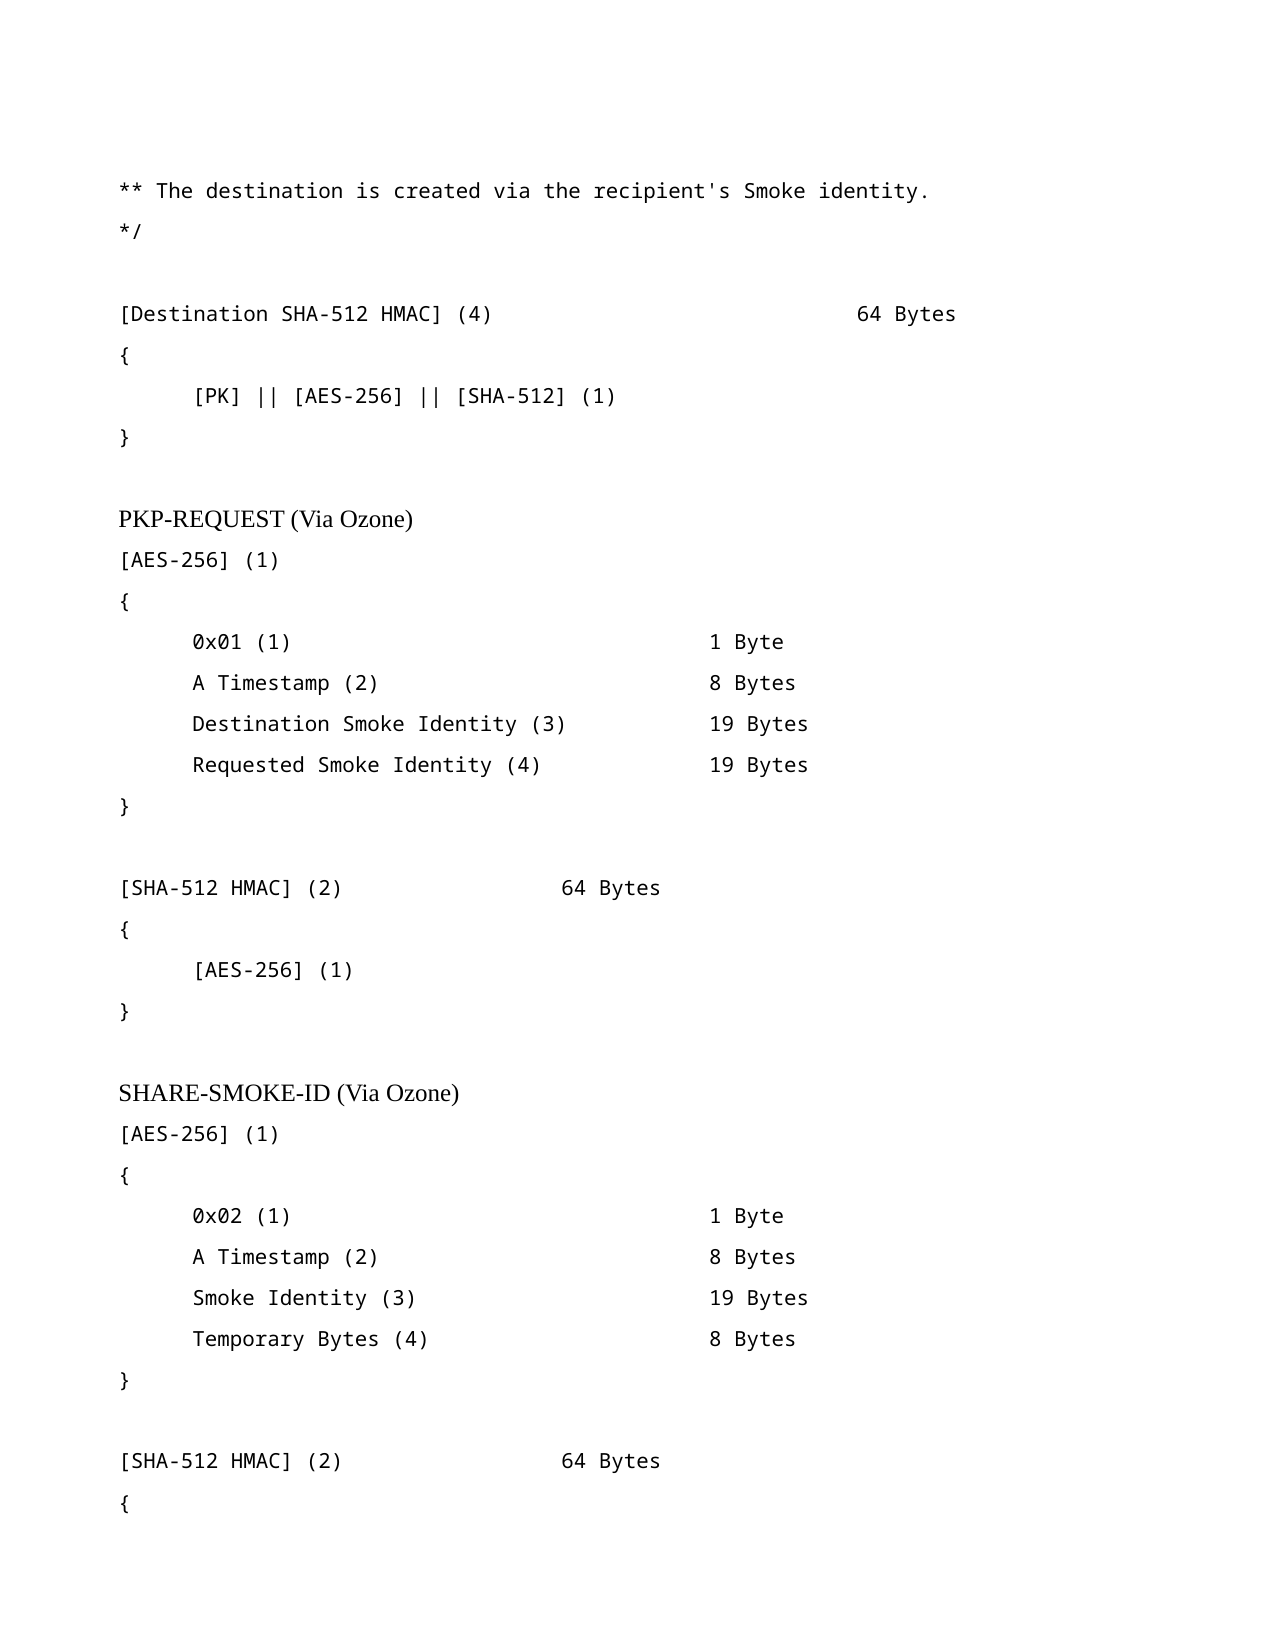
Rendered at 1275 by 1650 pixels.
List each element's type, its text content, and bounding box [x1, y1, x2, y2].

text } [118, 1365, 1157, 1393]
text A Timestamp (2) 8 Bytes [118, 668, 1157, 697]
text [AES-256] (1) [118, 1119, 1157, 1148]
text */ [118, 217, 1157, 246]
text Destination Smoke Identity (3) 19 Bytes [118, 709, 1157, 738]
text [AES-256] (1) [118, 955, 1157, 983]
text Requested Smoke Identity (4) 19 Bytes [118, 750, 1157, 778]
text PKP-REQUEST (Via Ozone) [118, 504, 1157, 533]
text SHARE-SMOKE-ID (Via Ozone) [118, 1078, 1157, 1107]
text { [118, 914, 1157, 942]
text [AES-256] (1) [118, 545, 1157, 574]
text { [118, 340, 1157, 368]
text [SHA-512 HMAC] (2) 64 Bytes [118, 873, 1157, 901]
text [SHA-512 HMAC] (2) 64 Bytes [118, 1447, 1157, 1475]
text A Timestamp (2) 8 Bytes [118, 1242, 1157, 1270]
text } [118, 422, 1157, 450]
text Temporary Bytes (4) 8 Bytes [118, 1324, 1157, 1352]
text } [118, 791, 1157, 819]
text } [118, 996, 1157, 1024]
text { [118, 586, 1157, 615]
text 0x02 (1) 1 Byte [118, 1201, 1157, 1229]
text { [118, 1160, 1157, 1188]
text [PK] || [AES-256] || [SHA-512] (1) [118, 381, 1157, 409]
text ** The destination is created via the recipient's Smoke identity. [118, 176, 1157, 205]
text [Destination SHA-512 HMAC] (4) 64 Bytes [118, 299, 1157, 328]
text 0x01 (1) 1 Byte [118, 627, 1157, 656]
text { [118, 1488, 1157, 1516]
text Smoke Identity (3) 19 Bytes [118, 1283, 1157, 1311]
